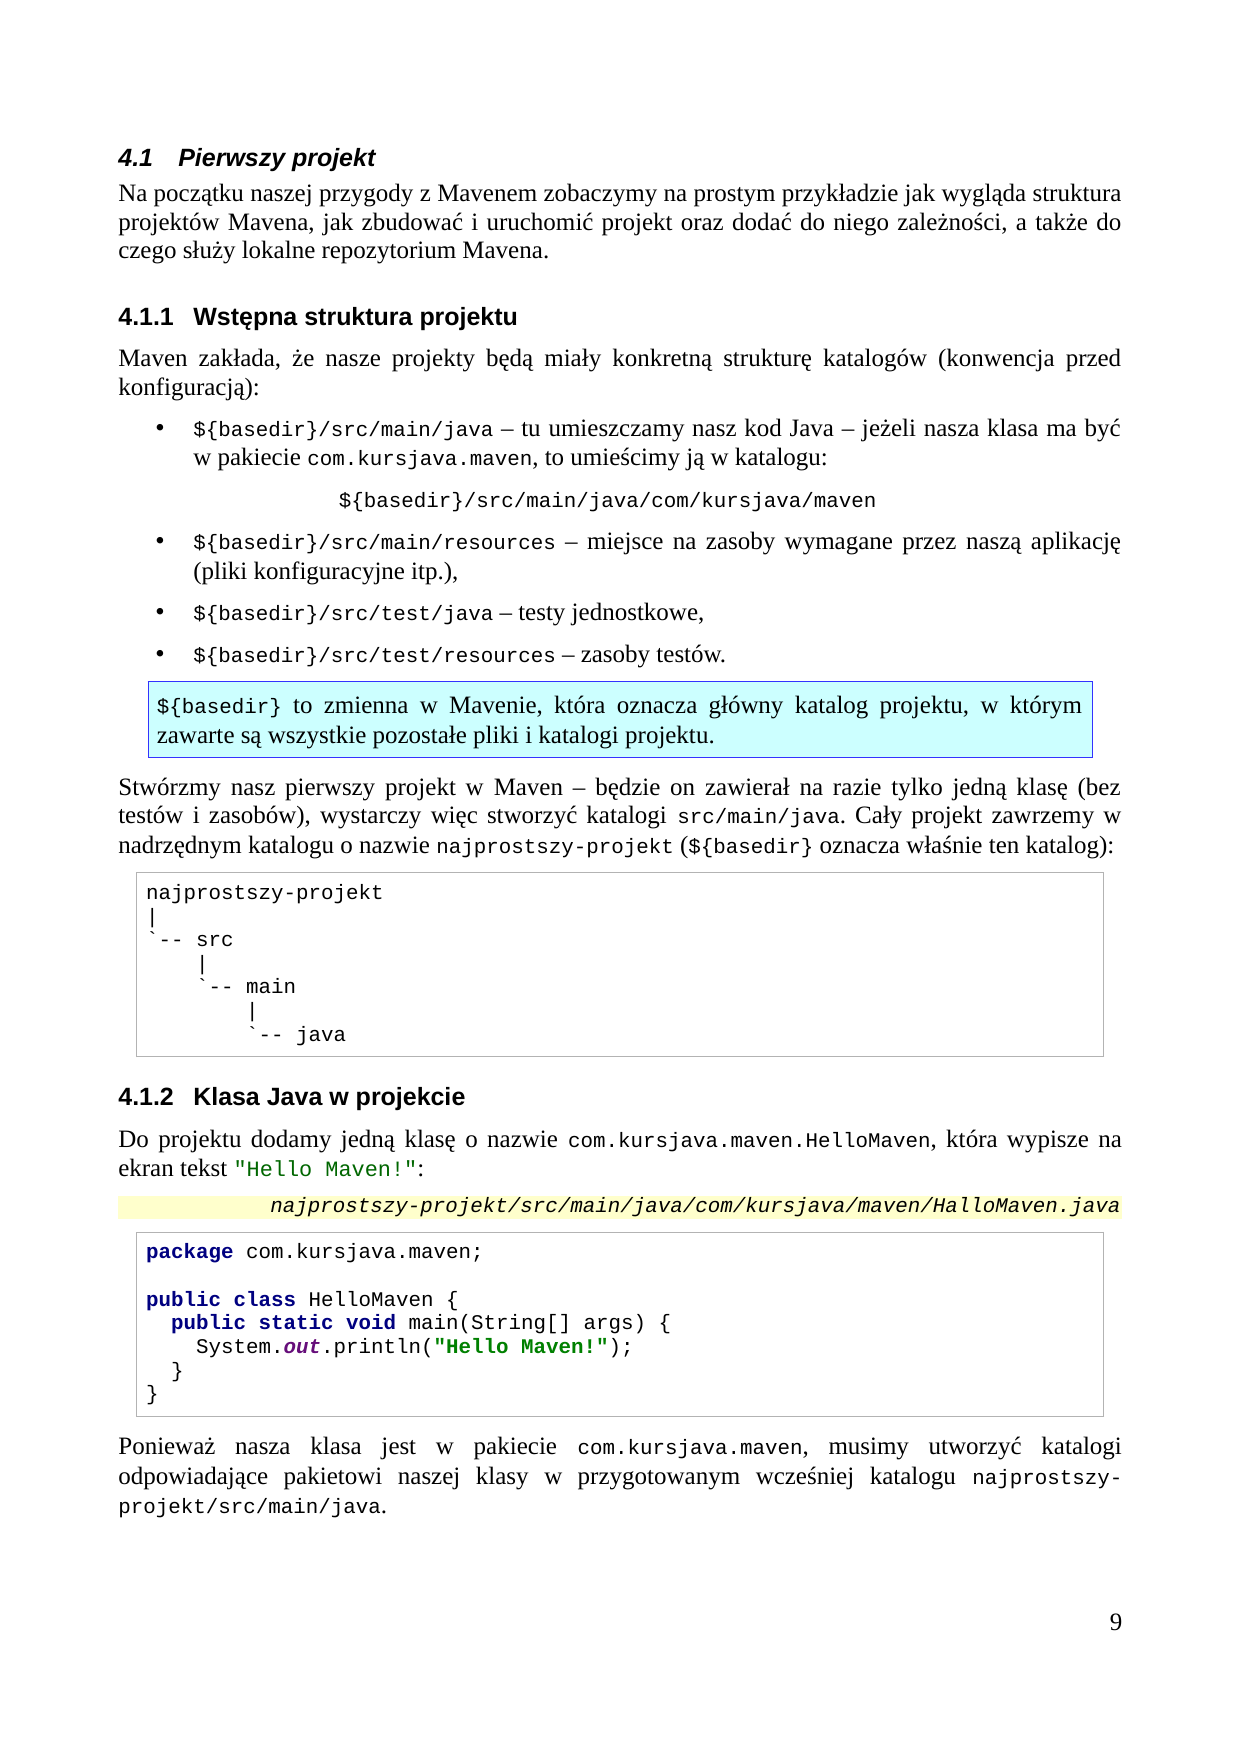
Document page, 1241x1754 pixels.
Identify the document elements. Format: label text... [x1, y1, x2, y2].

text `-- main [137, 967, 1103, 990]
text najprostszy-projekt/src/main/java/com/kursjava/maven/HalloMaven.java [118, 1196, 1122, 1219]
text Na początku naszej przygody z Mavenem zobaczymy na prostym przykładzie jak wygląda struktura projektów Mavena, jak zbudować i uruchomić projekt oraz dodać do niego zależności, a także do czego służy lokalne repozytorium Mavena. [118, 178, 1122, 264]
list ${basedir}/src/test/java – testy jednostkowe, [156, 597, 1122, 627]
list ${basedir}/src/test/resources – zasoby testów. [156, 639, 1122, 669]
list ${basedir}/src/main/resources – miejsce na zasoby wymagane przez naszą aplikację (pliki konfiguracyjne itp.), [156, 526, 1122, 585]
text | [137, 990, 1103, 1014]
text } [137, 1373, 1103, 1416]
list ${basedir}/src/main/java – tu umieszczamy nasz kod Java – jeżeli nasza klasa ma być w pakiecie com.kursjava.maven, to umieścimy ją w katalogu: [156, 413, 1122, 472]
text ${basedir} to zmienna w Mavenie, która oznacza główny katalog projektu, w którym zawarte są wszystkie pozostałe pliki i katalogi projektu. [149, 682, 1092, 757]
text } [137, 1350, 1103, 1373]
text Ponieważ nasza klasa jest w pakiecie com.kursjava.maven, musimy utworzyć katalogi odpowiadające pakietowi naszej klasy w przygotowanym wcześniej katalogu najprostszy-projekt/src/main/java. [118, 1431, 1122, 1520]
text `-- src [137, 919, 1103, 943]
text package com.kursjava.maven; [137, 1233, 1103, 1265]
text `-- java [137, 1014, 1103, 1056]
text public class HelloMaven { [137, 1279, 1103, 1302]
subtitle Wstępna struktura projektu [118, 302, 1122, 331]
text Maven zakłada, że nasze projekty będą miały konkretną strukturę katalogów (konwencja przed konfiguracją): [118, 343, 1122, 401]
text | [137, 943, 1103, 967]
text ${basedir}/src/main/java/com/kursjava/maven [118, 484, 1122, 514]
text najprostszy-projekt [137, 873, 1103, 896]
text Do projektu dodamy jedną klasę o nazwie com.kursjava.maven.HelloMaven, która wypisze na ekran tekst "Hello Maven!": [118, 1124, 1122, 1183]
text | [137, 896, 1103, 919]
text System.out.println("Hello Maven!"); [137, 1326, 1103, 1350]
text public static void main(String[] args) { [137, 1302, 1103, 1326]
text Stwórzmy nasz pierwszy projekt w Maven – będzie on zawierał na razie tylko jedną klasę (bez testów i zasobów), wystarczy więc stworzyć katalogi src/main/java. Cały projekt zawrzemy w nadrzędnym katalogu o nazwie najprostszy-projekt (${basedir} oznacza właśnie ten katalog): [118, 772, 1122, 860]
subtitle Pierwszy projekt [118, 143, 1122, 172]
subtitle Klasa Java w projekcie [118, 1082, 1122, 1111]
